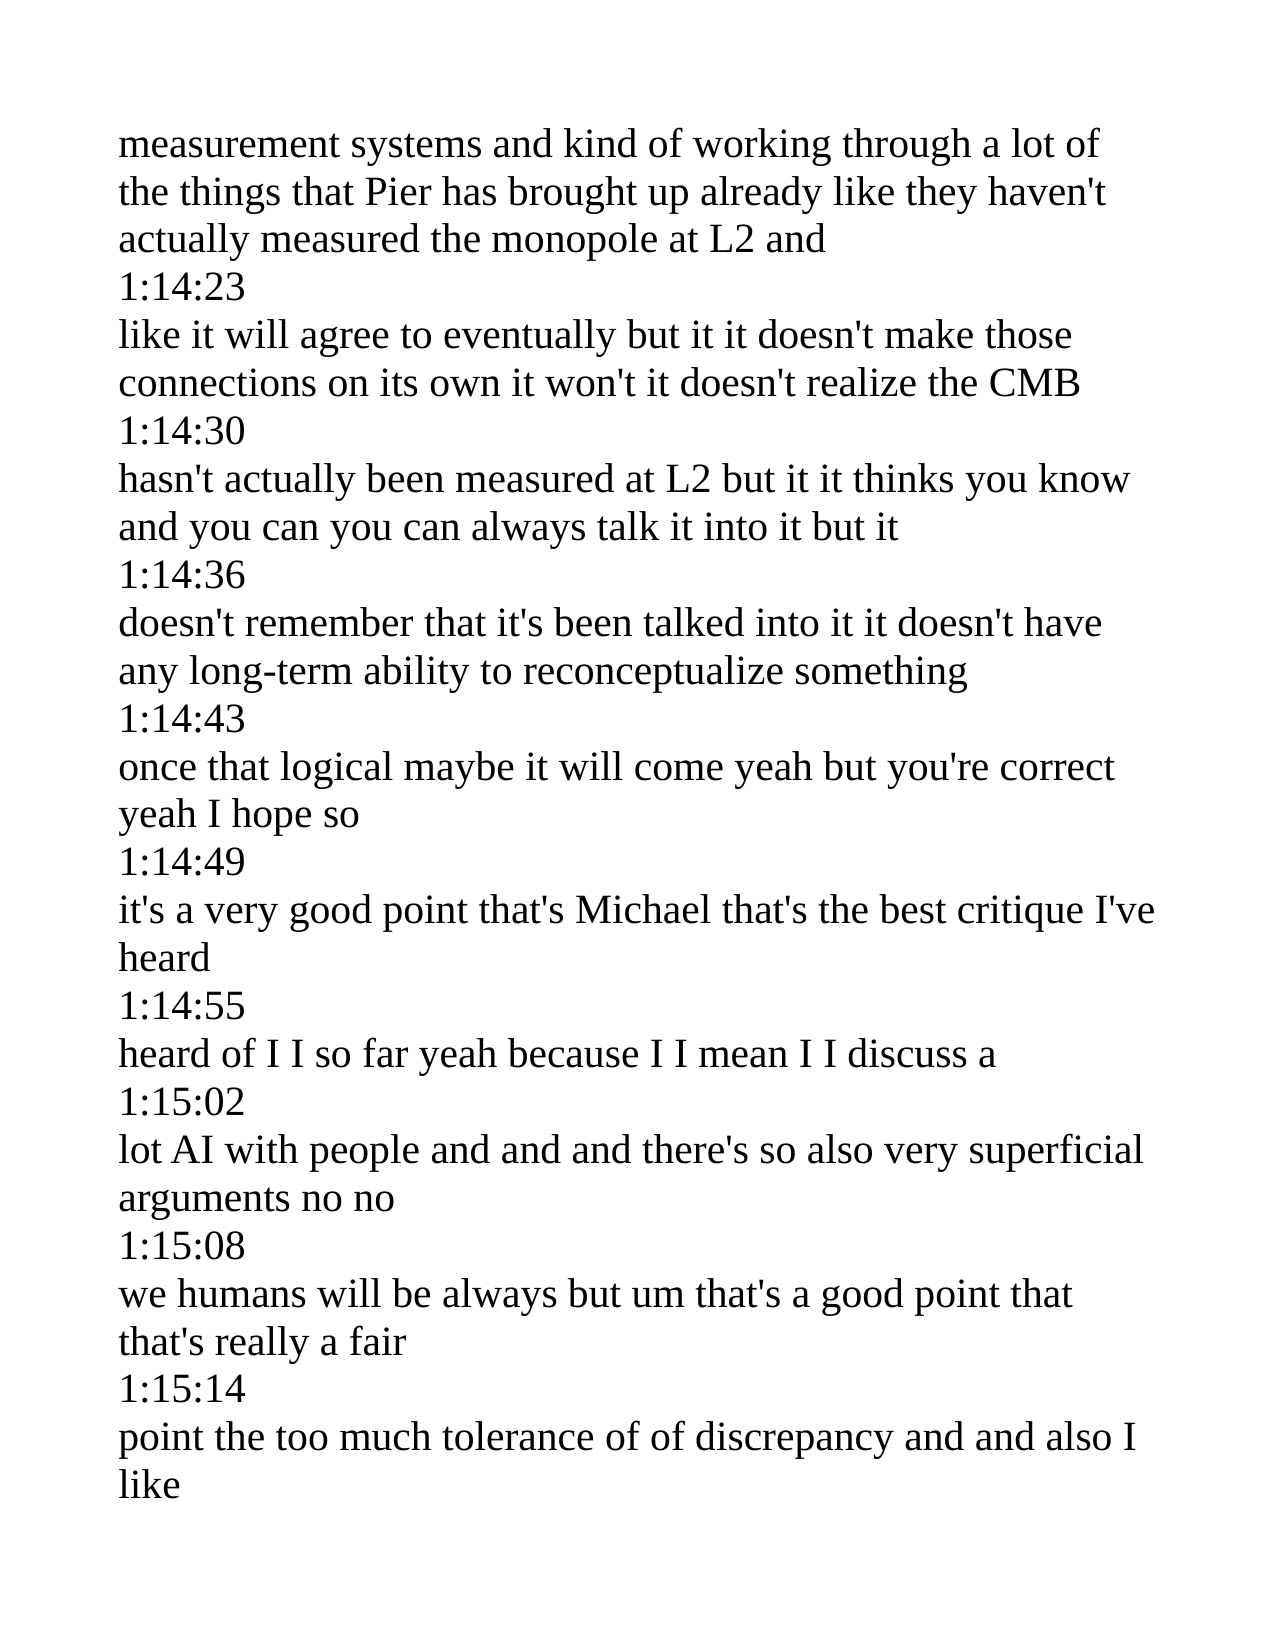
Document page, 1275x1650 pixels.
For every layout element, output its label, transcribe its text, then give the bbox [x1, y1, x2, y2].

text 1:14:23 [118, 262, 1157, 310]
text hasn't actually been measured at L2 but it it thinks you know and you can you can always talk it into it but it [118, 453, 1157, 549]
text 1:14:49 [118, 837, 1157, 885]
text 1:14:36 [118, 549, 1157, 597]
text heard of I I so far yeah because I I mean I I discuss a [118, 1028, 1157, 1076]
text 1:14:30 [118, 406, 1157, 453]
text doesn't remember that it's been talked into it it doesn't have any long-term ability to reconceptualize something [118, 597, 1157, 693]
text 1:15:14 [118, 1364, 1157, 1412]
text 1:14:43 [118, 693, 1157, 741]
text measurement systems and kind of working through a lot of the things that Pier has brought up already like they haven't actually measured the monopole at L2 and [118, 118, 1157, 262]
text lot AI with people and and and there's so also very superficial arguments no no [118, 1124, 1157, 1220]
text 1:15:02 [118, 1076, 1157, 1124]
text 1:14:55 [118, 981, 1157, 1028]
text like it will agree to eventually but it it doesn't make those connections on its own it won't it doesn't realize the CMB [118, 310, 1157, 406]
text 1:15:08 [118, 1220, 1157, 1268]
text point the too much tolerance of of discrepancy and and also I like [118, 1412, 1157, 1508]
text we humans will be always but um that's a good point that that's really a fair [118, 1268, 1157, 1364]
text it's a very good point that's Michael that's the best critique I've heard [118, 885, 1157, 981]
text once that logical maybe it will come yeah but you're correct yeah I hope so [118, 741, 1157, 837]
